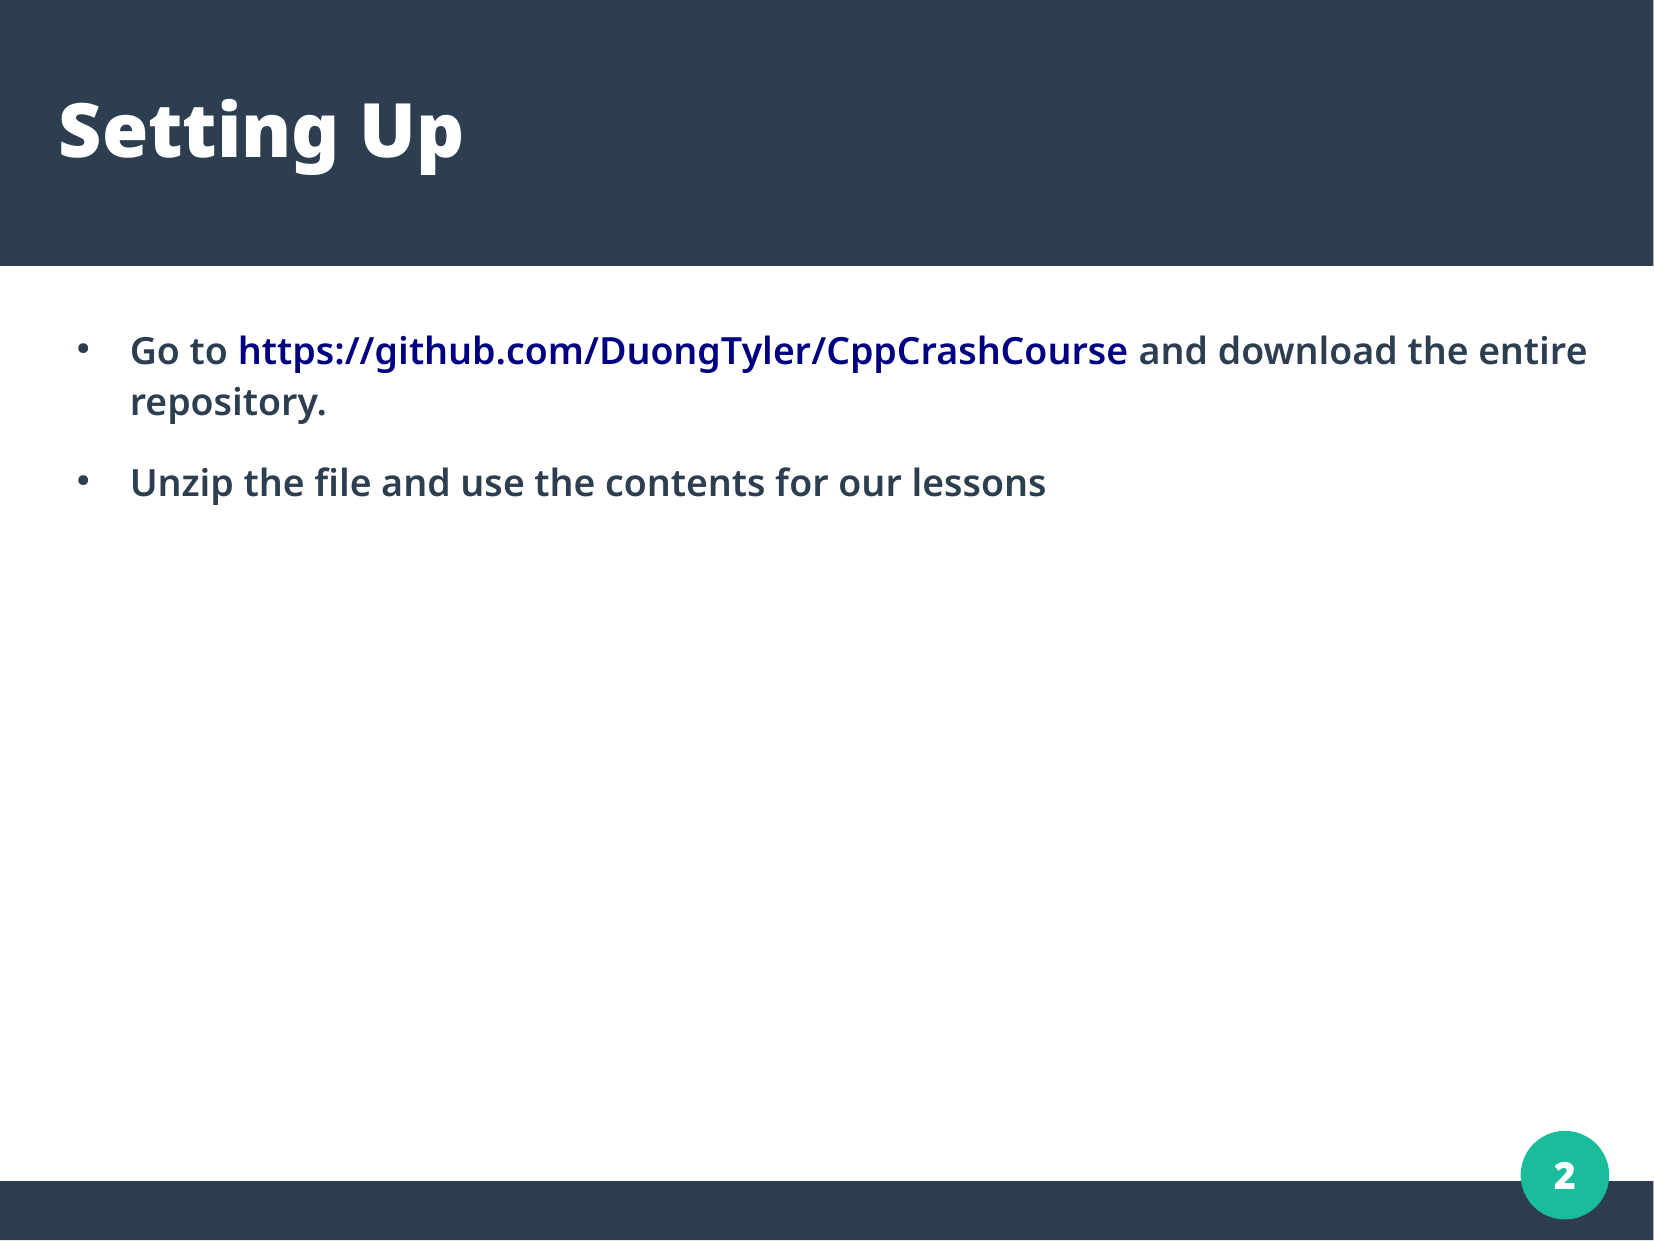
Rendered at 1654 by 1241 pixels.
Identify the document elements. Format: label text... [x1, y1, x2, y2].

title Setting Up [58, 49, 1595, 207]
list Go to https://github.com/DuongTyler/CppCrashCourse and download the entire repository. Unzip the file and use the contents for our lessons [58, 324, 1595, 1152]
